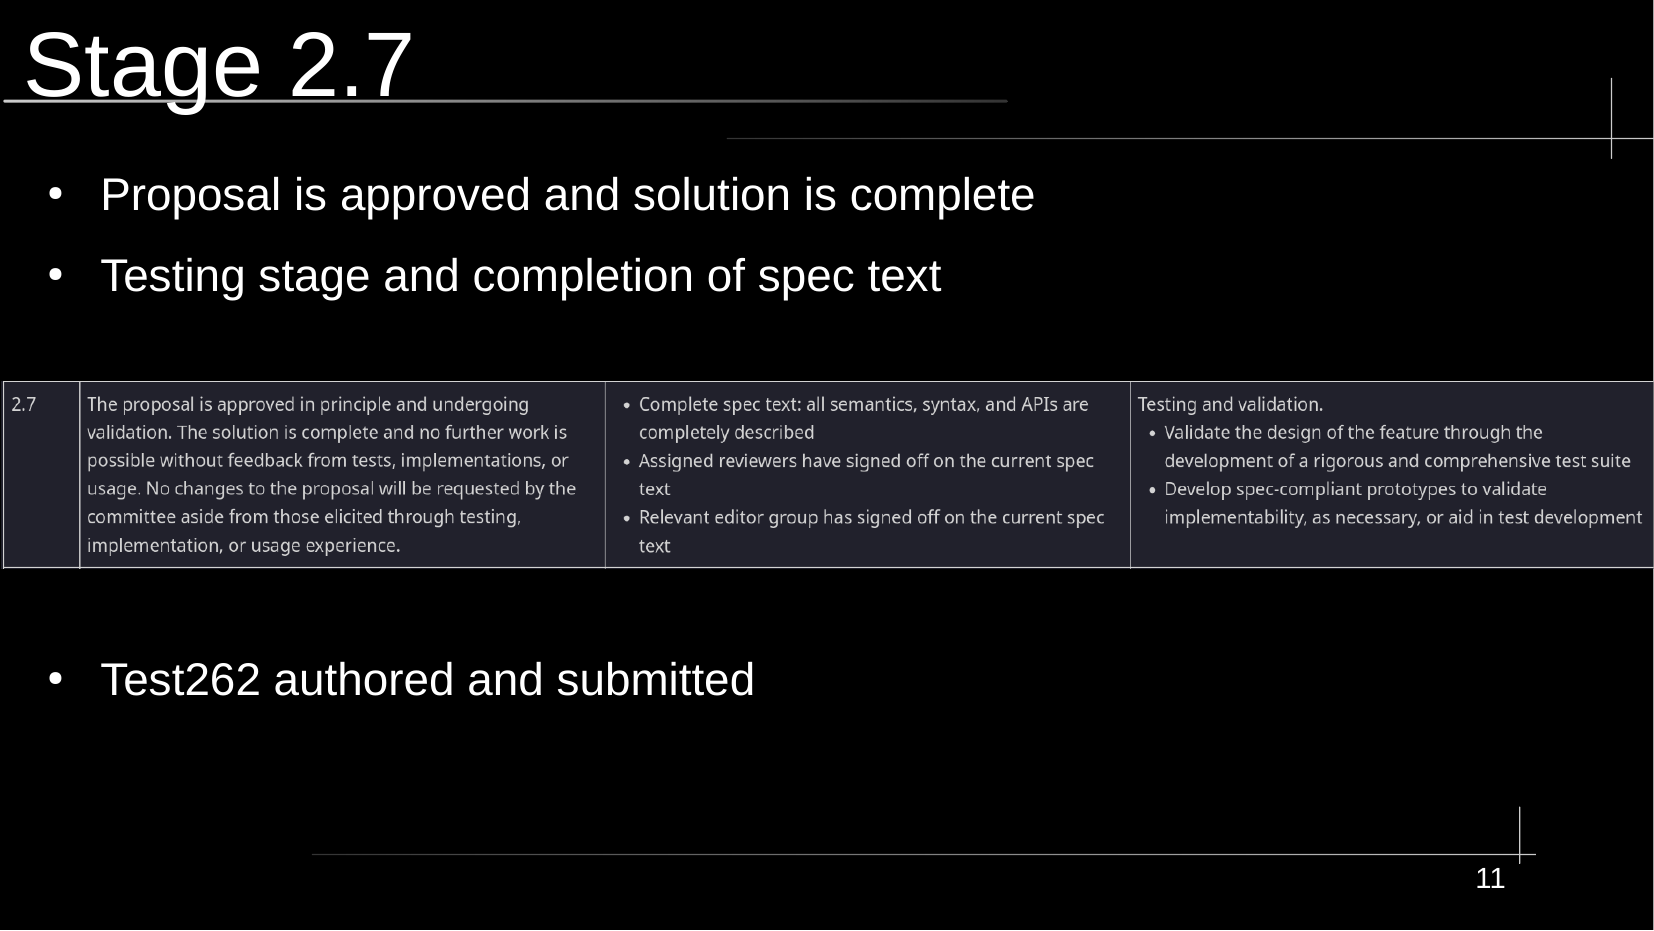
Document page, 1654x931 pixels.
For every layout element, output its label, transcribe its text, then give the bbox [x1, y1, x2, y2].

list Proposal is approved and solution is complete Testing stage and completion of spec text Test262 authored and submitted [29, 169, 1518, 381]
picture [1, 381, 1654, 569]
title Stage 2.7 [23, 11, 1589, 119]
list Proposal is approved and solution is complete Testing stage and completion of spec text Test262 authored and submitted [29, 569, 1518, 709]
